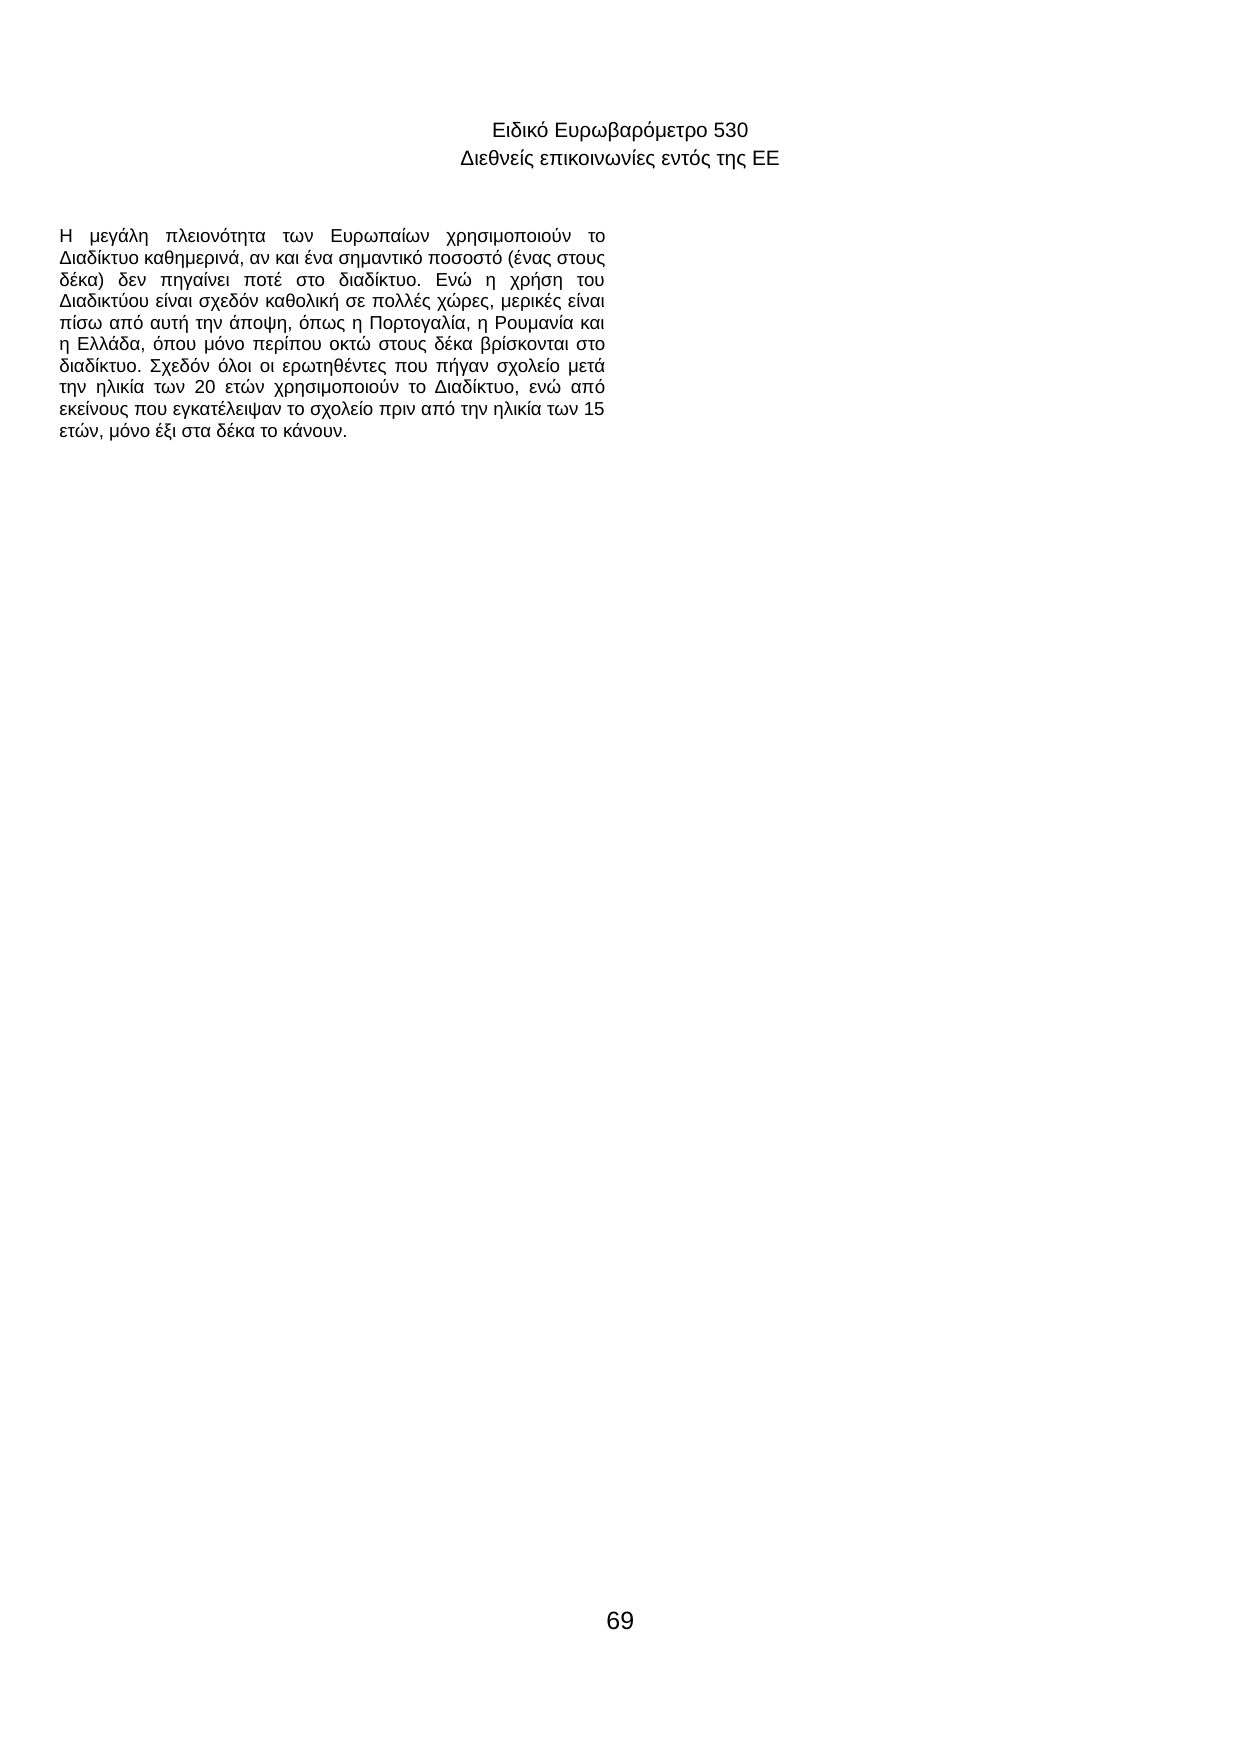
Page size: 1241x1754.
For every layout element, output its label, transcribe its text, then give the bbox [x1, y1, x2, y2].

text Η μεγάλη πλειονότητα των Ευρωπαίων χρησιμοποιούν το Διαδίκτυο καθημερινά, αν και ένα σημαντικό ποσοστό (ένας στους δέκα) δεν πηγαίνει ποτέ στο διαδίκτυο. Ενώ η χρήση του Διαδικτύου είναι σχεδόν καθολική σε πολλές χώρες, μερικές είναι πίσω από αυτή την άποψη, όπως η Πορτογαλία, η Ρουμανία και η Ελλάδα, όπου μόνο περίπου οκτώ στους δέκα βρίσκονται στο διαδίκτυο. Σχεδόν όλοι οι ερωτηθέντες που πήγαν σχολείο μετά την ηλικία των 20 ετών χρησιμοποιούν το Διαδίκτυο, ενώ από εκείνους που εγκατέλειψαν το σχολείο πριν από την ηλικία των 15 ετών, μόνο έξι στα δέκα το κάνουν. [59, 225, 605, 441]
